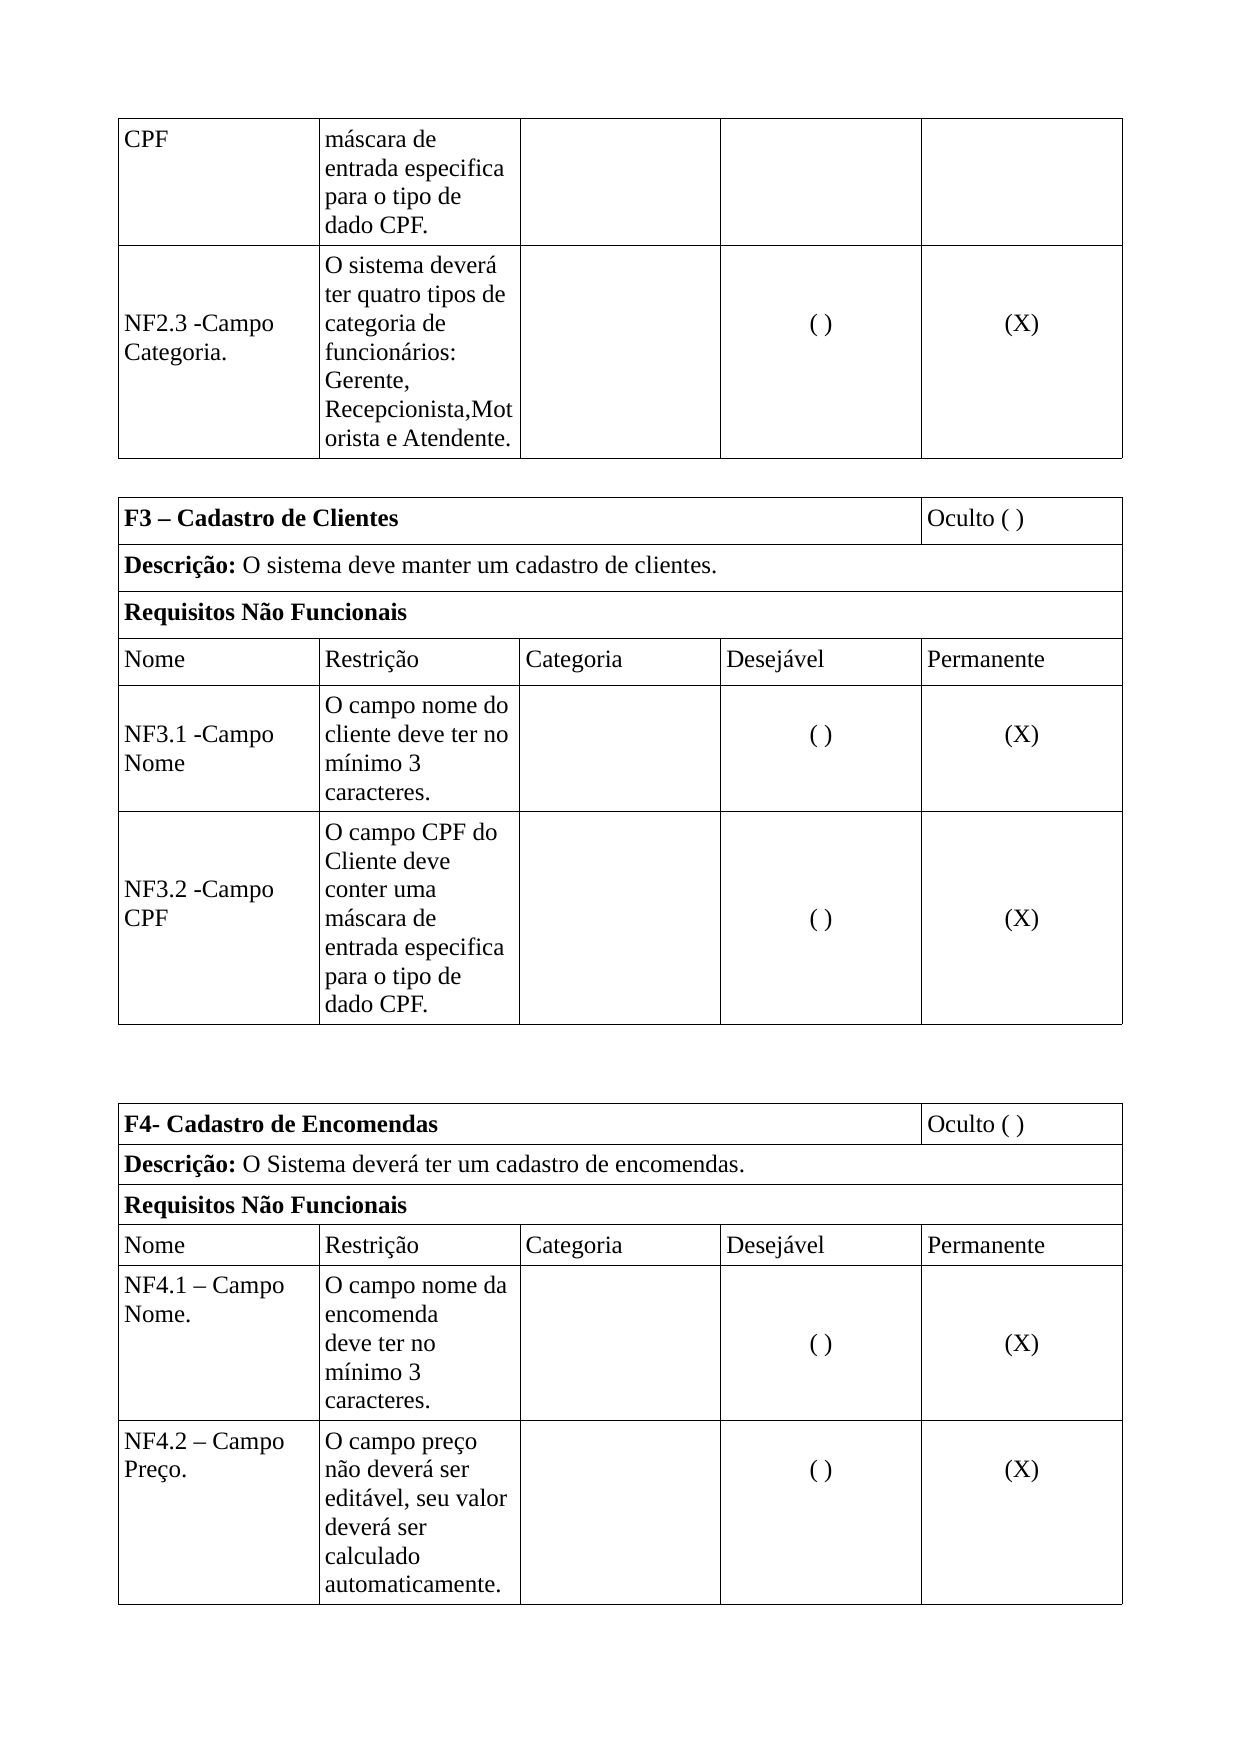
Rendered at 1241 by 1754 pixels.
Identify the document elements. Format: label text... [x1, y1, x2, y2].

table_cell (X) [922, 1266, 1122, 1420]
table_cell (X) [922, 812, 1122, 1024]
table_cell NF2.3 -Campo Categoria. [119, 246, 319, 457]
table_cell [520, 812, 720, 1024]
table_cell [922, 119, 1122, 245]
table_cell [721, 119, 921, 245]
table_header F4- Cadastro de Encomendas [119, 1104, 921, 1144]
table_cell [521, 1421, 720, 1604]
table_cell CPF [119, 119, 319, 245]
table_cell Requisitos Não Funcionais [119, 592, 1122, 638]
table_cell (X) [922, 1421, 1122, 1604]
table_cell [520, 686, 720, 811]
table_cell máscara de entrada especifica para o tipo de dado CPF. [320, 119, 520, 245]
table_cell Categoria [521, 1225, 720, 1264]
table_cell Nome [119, 639, 319, 685]
table_cell ( ) [721, 812, 921, 1024]
table_cell ( ) [721, 246, 921, 457]
table_cell Restrição [320, 1225, 520, 1264]
table_cell NF3.2 -Campo CPF [119, 812, 319, 1024]
table_cell NF3.1 -Campo Nome [119, 686, 319, 811]
table_cell Desejável [721, 639, 921, 685]
table_cell Permanente [922, 1225, 1122, 1264]
table_cell Permanente [922, 639, 1122, 685]
table_cell O campo nome do cliente deve ter no mínimo 3 caracteres. [320, 686, 519, 811]
table_cell O campo CPF do Cliente deve conter uma máscara de entrada especifica para o tipo de dado CPF. [320, 812, 519, 1024]
table_cell (X) [922, 246, 1122, 457]
table_cell Descrição: O Sistema deverá ter um cadastro de encomendas. [119, 1145, 1122, 1184]
table_cell NF4.1 – Campo Nome. [119, 1266, 319, 1420]
table_header Oculto ( ) [922, 1104, 1122, 1144]
table_cell ( ) [721, 686, 921, 811]
table_cell ( ) [721, 1266, 921, 1420]
table_cell (X) [922, 686, 1122, 811]
table_cell [521, 1266, 720, 1420]
table_cell ( ) [721, 1421, 921, 1604]
table_cell O campo preço não deverá ser editável, seu valor deverá ser calculado automaticamente. [320, 1421, 520, 1604]
table_header Oculto ( ) [922, 498, 1122, 544]
table_cell Nome [119, 1225, 319, 1264]
table_cell O campo nome da encomenda deve ter no mínimo 3 caracteres. [320, 1266, 520, 1420]
table_cell Requisitos Não Funcionais [119, 1185, 1122, 1224]
table_header F3 – Cadastro de Clientes [119, 498, 921, 544]
table_cell O sistema deverá ter quatro tipos de categoria de funcionários: Gerente, Recepcionista,Motorista e Atendente. [320, 246, 520, 457]
table_cell Descrição: O sistema deve manter um cadastro de clientes. [119, 545, 1122, 591]
table_cell [521, 246, 720, 457]
table_cell NF4.2 – Campo Preço. [119, 1421, 319, 1604]
table_cell [521, 119, 720, 245]
table_cell Desejável [721, 1225, 921, 1264]
table_cell Categoria [520, 639, 720, 685]
table_cell Restrição [320, 639, 519, 685]
